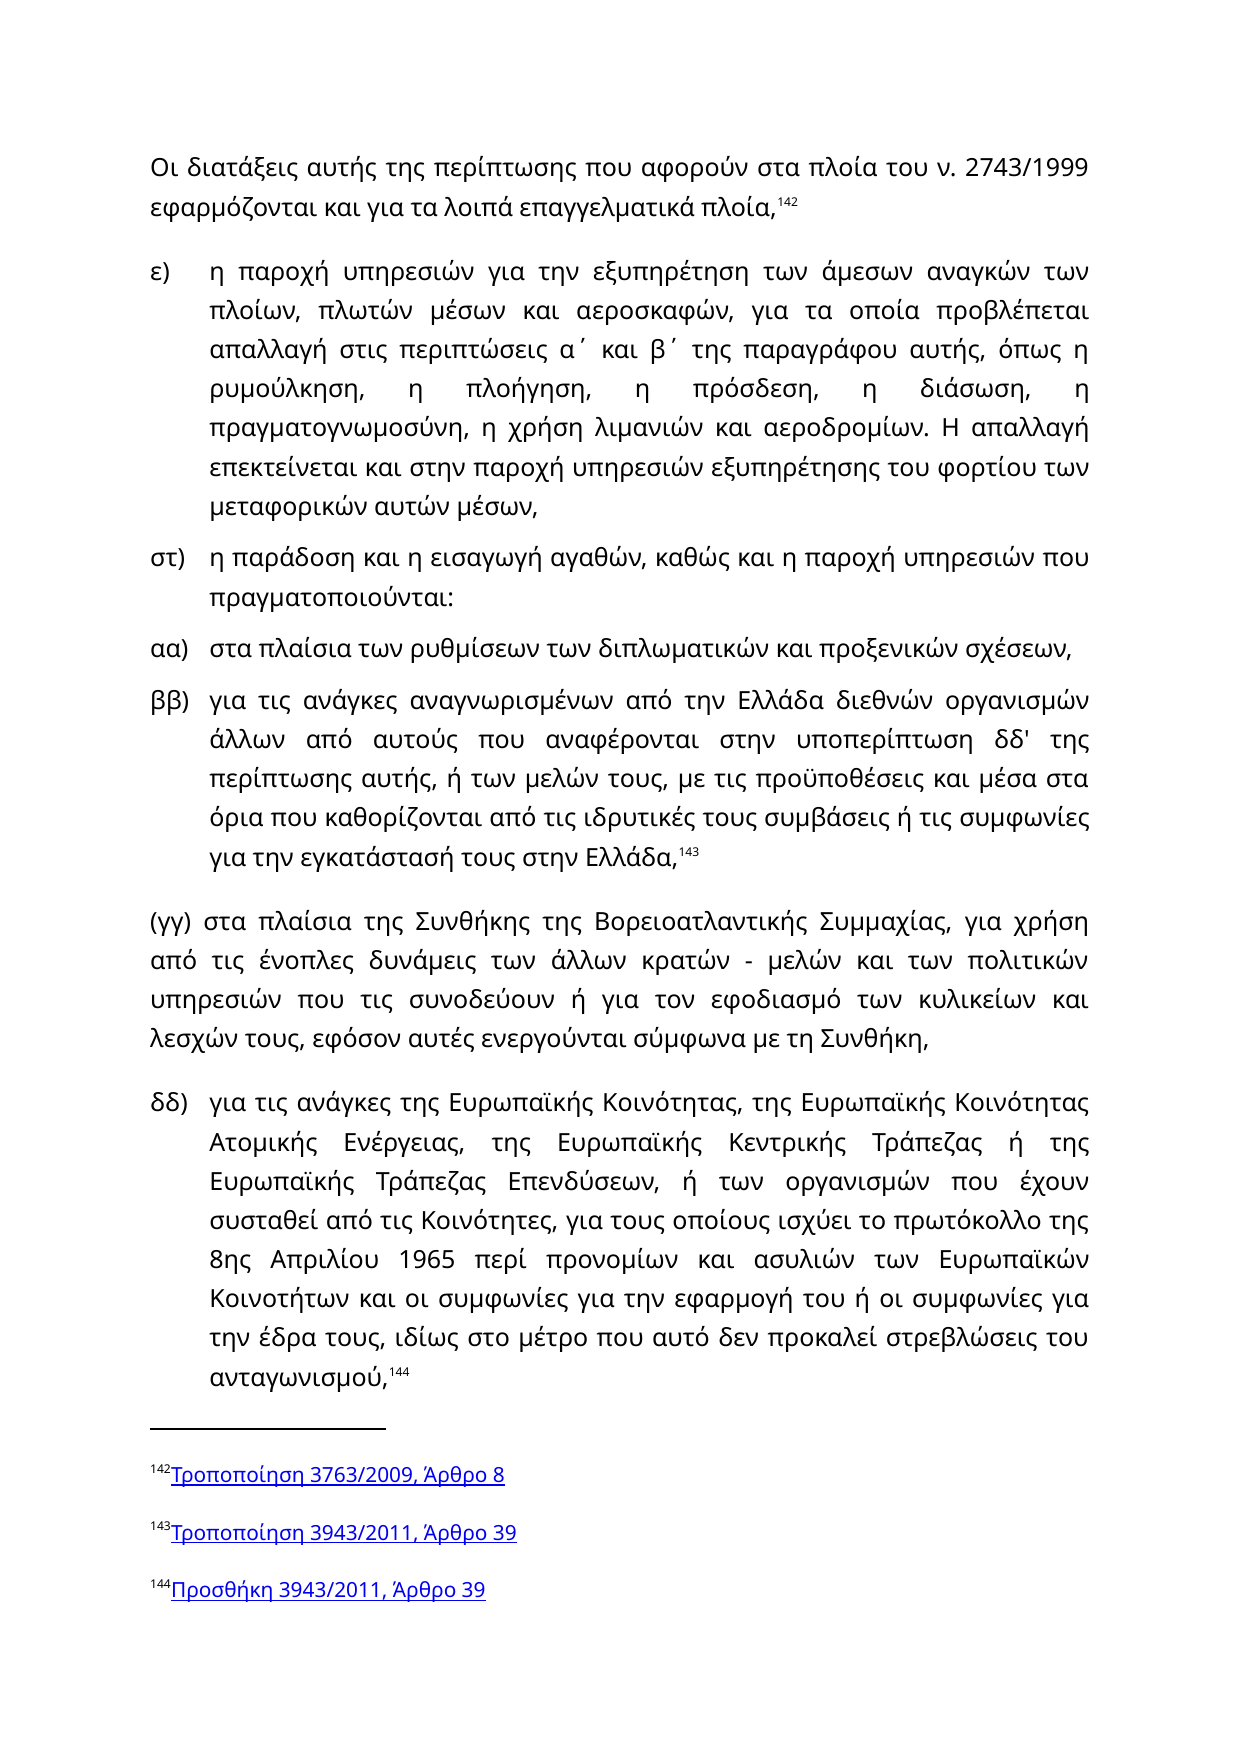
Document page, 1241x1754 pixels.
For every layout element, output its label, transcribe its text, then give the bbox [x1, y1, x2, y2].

list ββ) για τις ανάγκες αναγνωρισμένων από την Ελλάδα διεθνών οργανισμών άλλων από αυτούς που αναφέρονται στην υποπερίπτωση δδ' της περίπτωσης αυτής, ή των μελών τους, με τις προϋποθέσεις και μέσα στα όρια που καθορίζονται από τις ιδρυτικές τους συμβάσεις ή τις συμφωνίες για την εγκατάστασή τους στην Ελλάδα, [150, 682, 1090, 873]
text (γγ) στα πλαίσια της Συνθήκης της Βορειοατλαντικής Συμμαχίας, για χρήση από τις ένοπλες δυνάμεις των άλλων κρατών - μελών και των πολιτικών υπηρεσιών που τις συνοδεύουν ή για τον εφοδιασμό των κυλικείων και λεσχών τους, εφόσον αυτές ενεργούνται σύμφωνα με τη Συνθήκη, [150, 903, 1090, 1055]
text Προσθήκη 3943/2011, Άρθρο 39 [150, 1576, 1090, 1604]
list αα) στα πλαίσια των ρυθμίσεων των διπλωματικών και προξενικών σχέσεων, [150, 631, 1090, 665]
text Τροποποίηση 3943/2011, Άρθρο 39 [150, 1518, 1090, 1546]
text Τροποποίηση 3763/2009, Άρθρο 8 [150, 1460, 1090, 1489]
list δδ) για τις ανάγκες της Ευρωπαϊκής Κοινότητας, της Ευρωπαϊκής Κοινότητας Ατομικής Ενέργειας, της Ευρωπαϊκής Κεντρικής Τράπεζας ή της Ευρωπαϊκής Τράπεζας Επενδύσεων, ή των οργανισμών που έχουν συσταθεί από τις Κοινότητες, για τους οποίους ισχύει το πρωτόκολλο της 8ης Απριλίου 1965 περί προνομίων και ασυλιών των Ευρωπαϊκών Κοινοτήτων και οι συμφωνίες για την εφαρμογή του ή οι συμφωνίες για την έδρα τους, ιδίως στο μέτρο που αυτό δεν προκαλεί στρεβλώσεις του ανταγωνισμού, [150, 1085, 1090, 1393]
list στ) η παράδοση και η εισαγωγή αγαθών, καθώς και η παροχή υπηρεσιών που πραγματοποιούνται: [150, 540, 1090, 613]
list ε) η παροχή υπηρεσιών για την εξυπηρέτηση των άμεσων αναγκών των πλοίων, πλωτών μέσων και αεροσκαφών, για τα οποία προβλέπεται απαλλαγή στις περιπτώσεις α΄ και β΄ της παραγράφου αυτής, όπως η ρυμούλκηση, η πλοήγηση, η πρόσδεση, η διάσωση, η πραγματογνωμοσύνη, η χρήση λιμανιών και αεροδρομίων. Η απαλλαγή επεκτείνεται και στην παροχή υπηρεσιών εξυπηρέτησης του φορτίου των μεταφορικών αυτών μέσων, [150, 253, 1090, 522]
text Οι διατάξεις αυτής της περίπτωσης που αφορούν στα πλοία του ν. 2743/1999 εφαρμόζονται και για τα λοιπά επαγγελματικά πλοία, [150, 150, 1090, 223]
